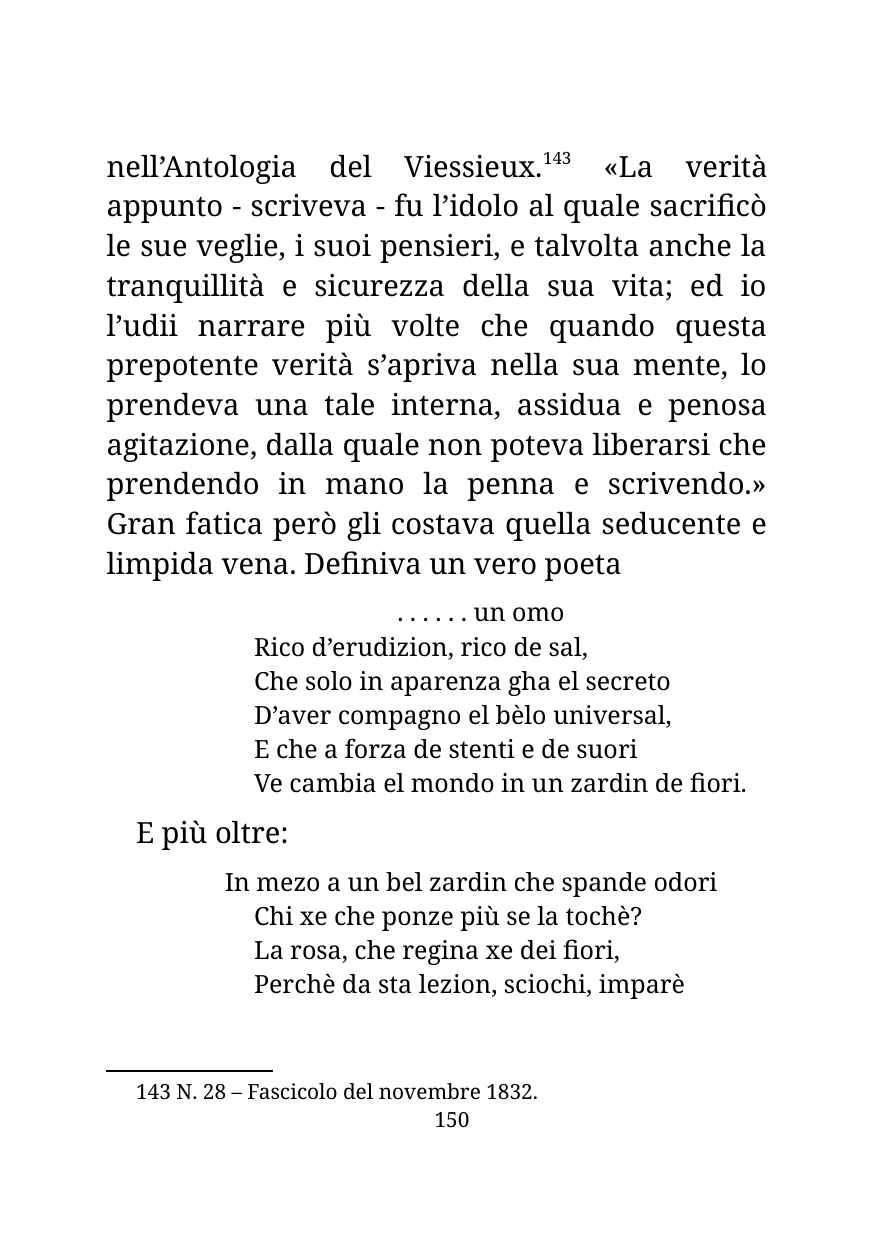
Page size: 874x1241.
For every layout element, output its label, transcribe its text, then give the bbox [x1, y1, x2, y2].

text nell’Antologia del Viessieux. «La verità appunto - scriveva - fu l’idolo al quale sacrificò le sue veglie, i suoi pensieri, e talvolta anche la tranquillità e sicurezza della sua vita; ed io l’udii narrare più volte che quando questa prepotente verità s’apriva nella sua mente, lo prendeva una tale interna, assidua e penosa agitazione, dalla quale non poteva liberarsi che prendendo in mano la penna e scrivendo.» Gran fatica però gli costava quella seducente e limpida vena. Definiva un vero poeta [106, 146, 768, 583]
text N. 28 – Fascicolo del novembre 1832. [106, 1077, 768, 1105]
text In mezo a un bel zardin che spande odori Chi xe che ponze più se la tochè? La rosa, che regina xe dei fiori, Perchè da sta lezion, sciochi, imparè [224, 864, 768, 1000]
text . . . . . . un omo Rico d’erudizion, rico de sal, Che solo in aparenza gha el secreto D’aver compagno el bèlo universal, E che a forza de stenti e de suori Ve cambia el mondo in un zardin de fiori. [254, 595, 768, 799]
text E più oltre: [106, 812, 768, 852]
